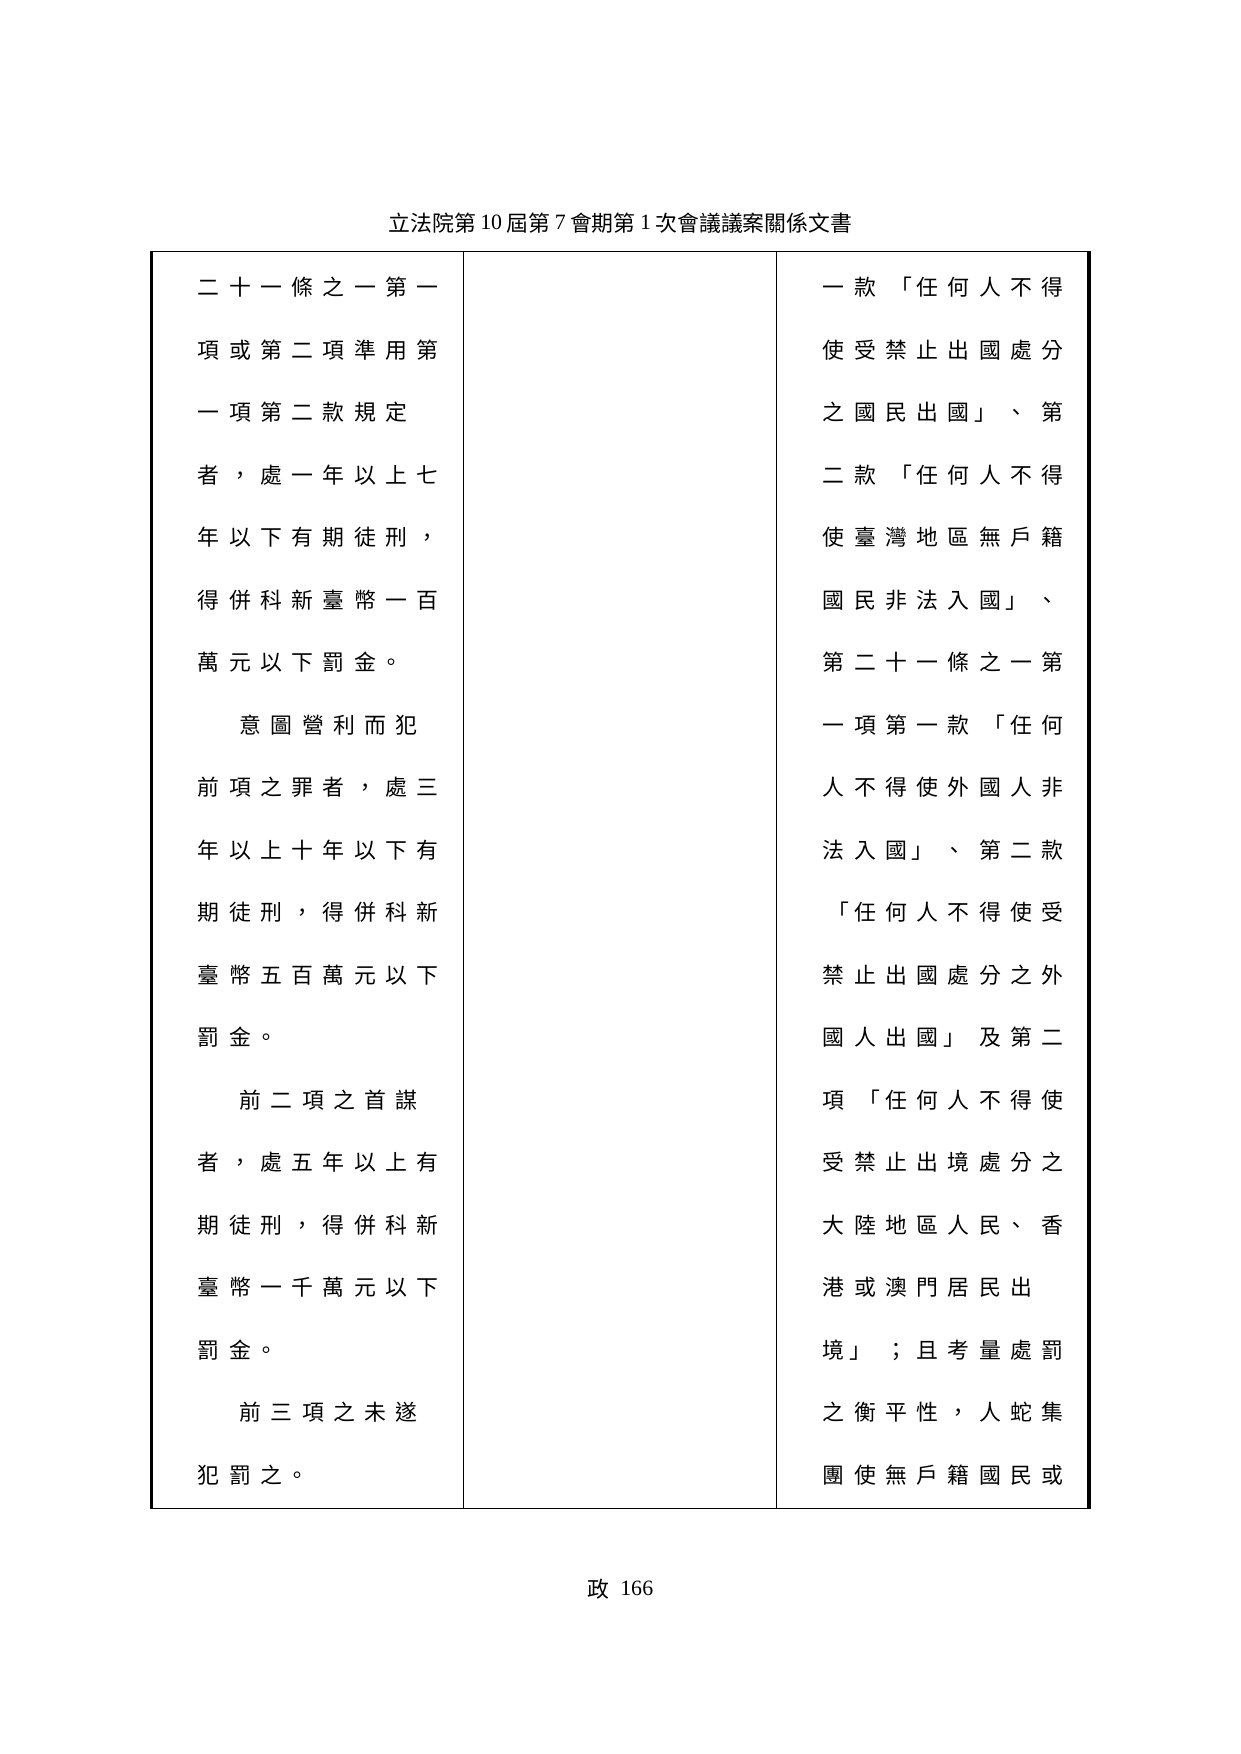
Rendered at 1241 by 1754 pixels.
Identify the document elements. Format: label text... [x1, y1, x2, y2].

table_cell 一款「任何人不得使受禁止出國處分之國民出國」、第二款「任何人不得使臺灣地區無戶籍國民非法入國」、第二十一條之一第一項第一款「任何人不得使外國人非法入國」、第二款「任何人不得使受禁止出國處分之外國人出國」及第二項「任何人不得使受禁止出境處分之大陸地區人民、香港或澳門居民出境」；且考量處罰之衡平性，人蛇集團使無戶籍國民或 [777, 252, 1087, 1508]
table_cell 二十一條之一第一項或第二項準用第一項第二款規定者，處一年以上七年以下有期徒刑，得併科新臺幣一百萬元以下罰金。 意圖營利而犯前項之罪者，處三年以上十年以下有期徒刑，得併科新臺幣五百萬元以下罰金。 前二項之首謀者，處五年以上有期徒刑，得併科新臺幣一千萬元以下罰金。 前三項之未遂犯罰之。 [153, 252, 463, 1508]
table_cell [464, 252, 776, 1508]
